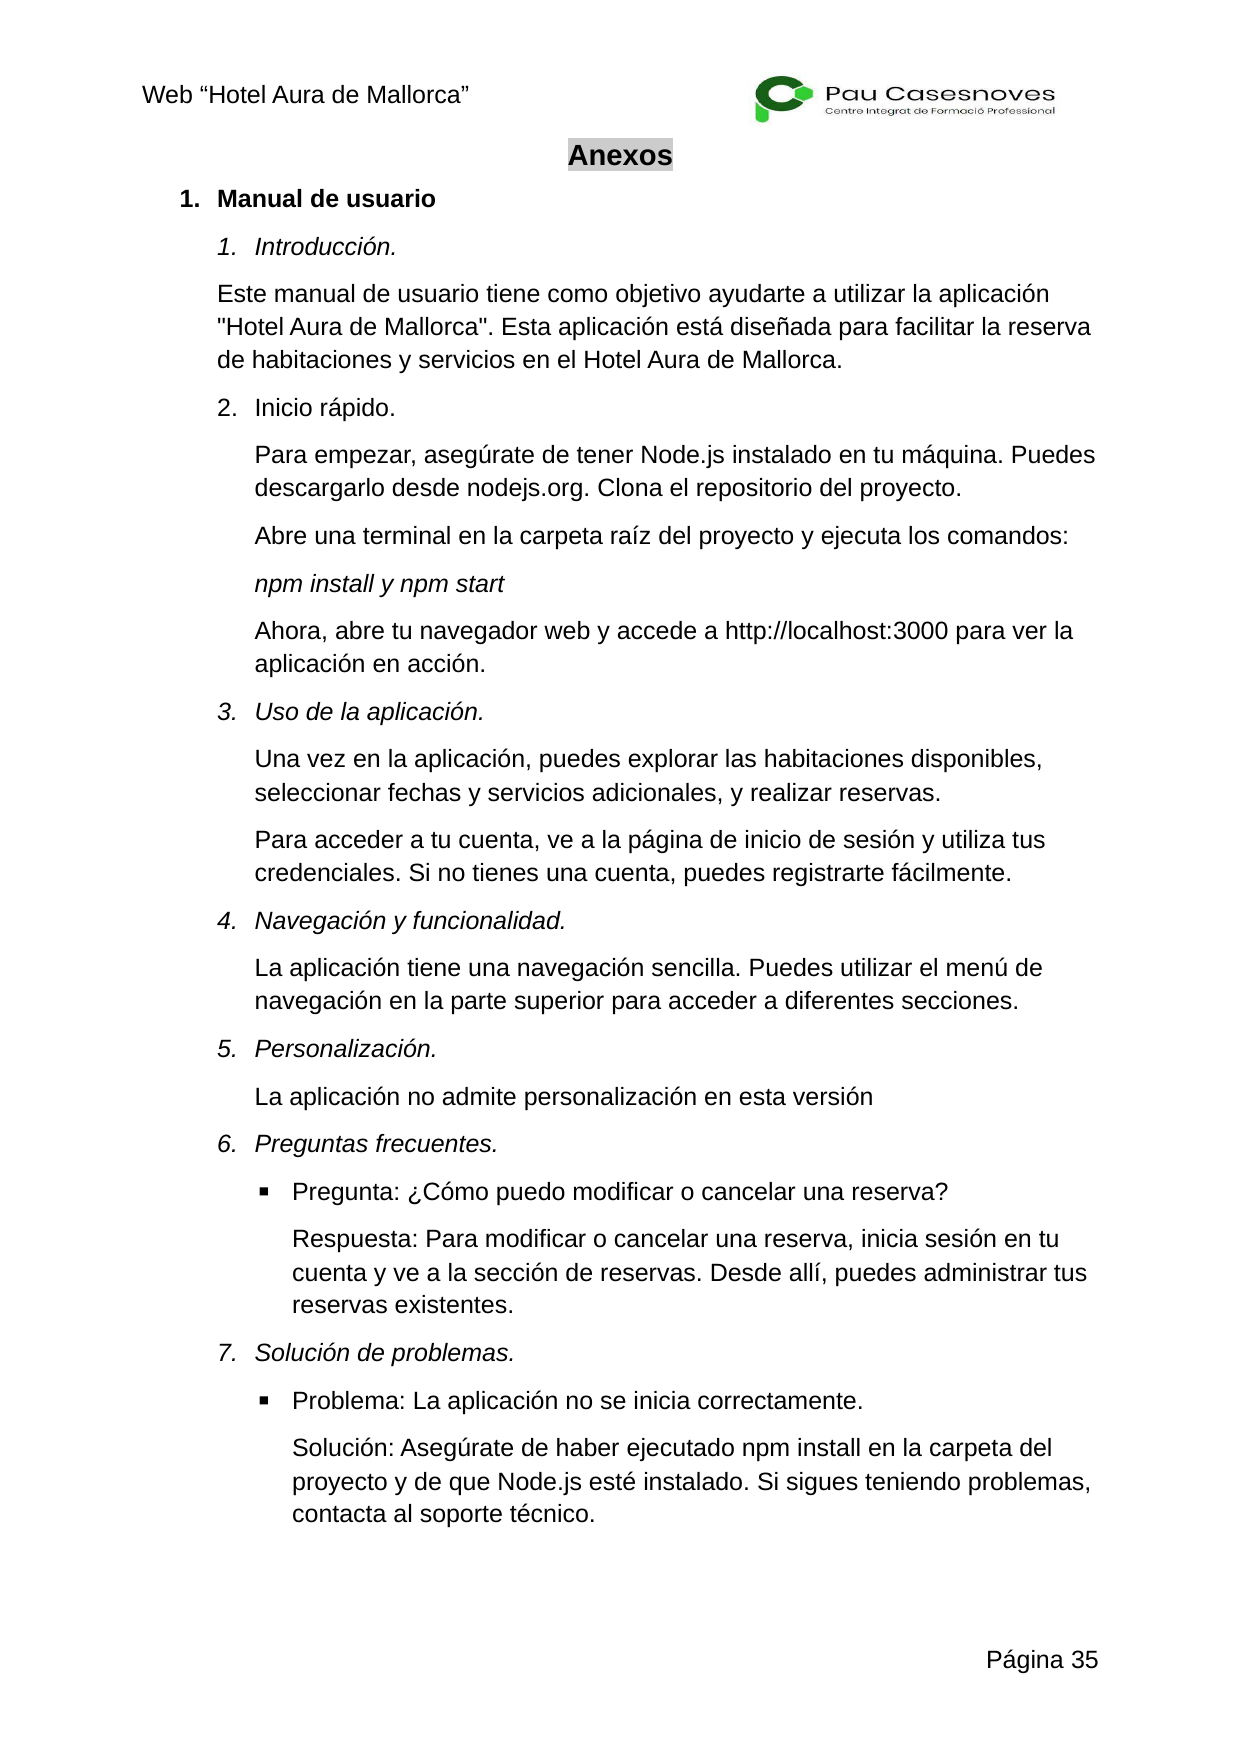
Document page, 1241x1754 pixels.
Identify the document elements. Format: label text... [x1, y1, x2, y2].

list Solución: Asegúrate de haber ejecutado npm install en la carpeta del proyecto y de que Node.js esté instalado. Si sigues teniendo problemas, contacta al soporte técnico. [254, 1433, 1098, 1528]
list Personalización. [217, 1034, 1098, 1063]
list Una vez en la aplicación, puedes explorar las habitaciones disponibles, seleccionar fechas y servicios adicionales, y realizar reservas. [217, 744, 1098, 806]
list Manual de usuario [179, 184, 1098, 213]
list Preguntas frecuentes. [217, 1129, 1098, 1158]
list Pregunta: ¿Cómo puedo modificar o cancelar una reserva? [254, 1177, 1098, 1206]
list Abre una terminal en la carpeta raíz del proyecto y ejecuta los comandos: [217, 521, 1098, 550]
list Para acceder a tu cuenta, ve a la página de inicio de sesión y utiliza tus credenciales. Si no tienes una cuenta, puedes registrarte fácilmente. [217, 825, 1098, 887]
list Inicio rápido. [217, 393, 1098, 422]
list Problema: La aplicación no se inicia correctamente. [254, 1386, 1098, 1414]
list La aplicación tiene una navegación sencilla. Puedes utilizar el menú de navegación en la parte superior para acceder a diferentes secciones. [217, 953, 1098, 1015]
list Navegación y funcionalidad. [217, 906, 1098, 934]
list Ahora, abre tu navegador web y accede a http://localhost:3000 para ver la aplicación en acción. [217, 616, 1098, 678]
list Este manual de usuario tiene como objetivo ayudarte a utilizar la aplicación "Hotel Aura de Mallorca". Esta aplicación está diseñada para facilitar la reserva de habitaciones y servicios en el Hotel Aura de Mallorca. [179, 279, 1098, 374]
text Anexos [142, 138, 1098, 171]
list Uso de la aplicación. [217, 697, 1098, 726]
picture [748, 72, 1075, 127]
list Solución de problemas. [217, 1338, 1098, 1367]
list npm install y npm start [217, 569, 1098, 597]
list Respuesta: Para modificar o cancelar una reserva, inicia sesión en tu cuenta y ve a la sección de reservas. Desde allí, puedes administrar tus reservas existentes. [254, 1224, 1098, 1319]
list La aplicación no admite personalización en esta versión [217, 1082, 1098, 1110]
list Introducción. [217, 232, 1098, 260]
list Para empezar, asegúrate de tener Node.js instalado en tu máquina. Puedes descargarlo desde nodejs.org. Clona el repositorio del proyecto. [217, 440, 1098, 502]
